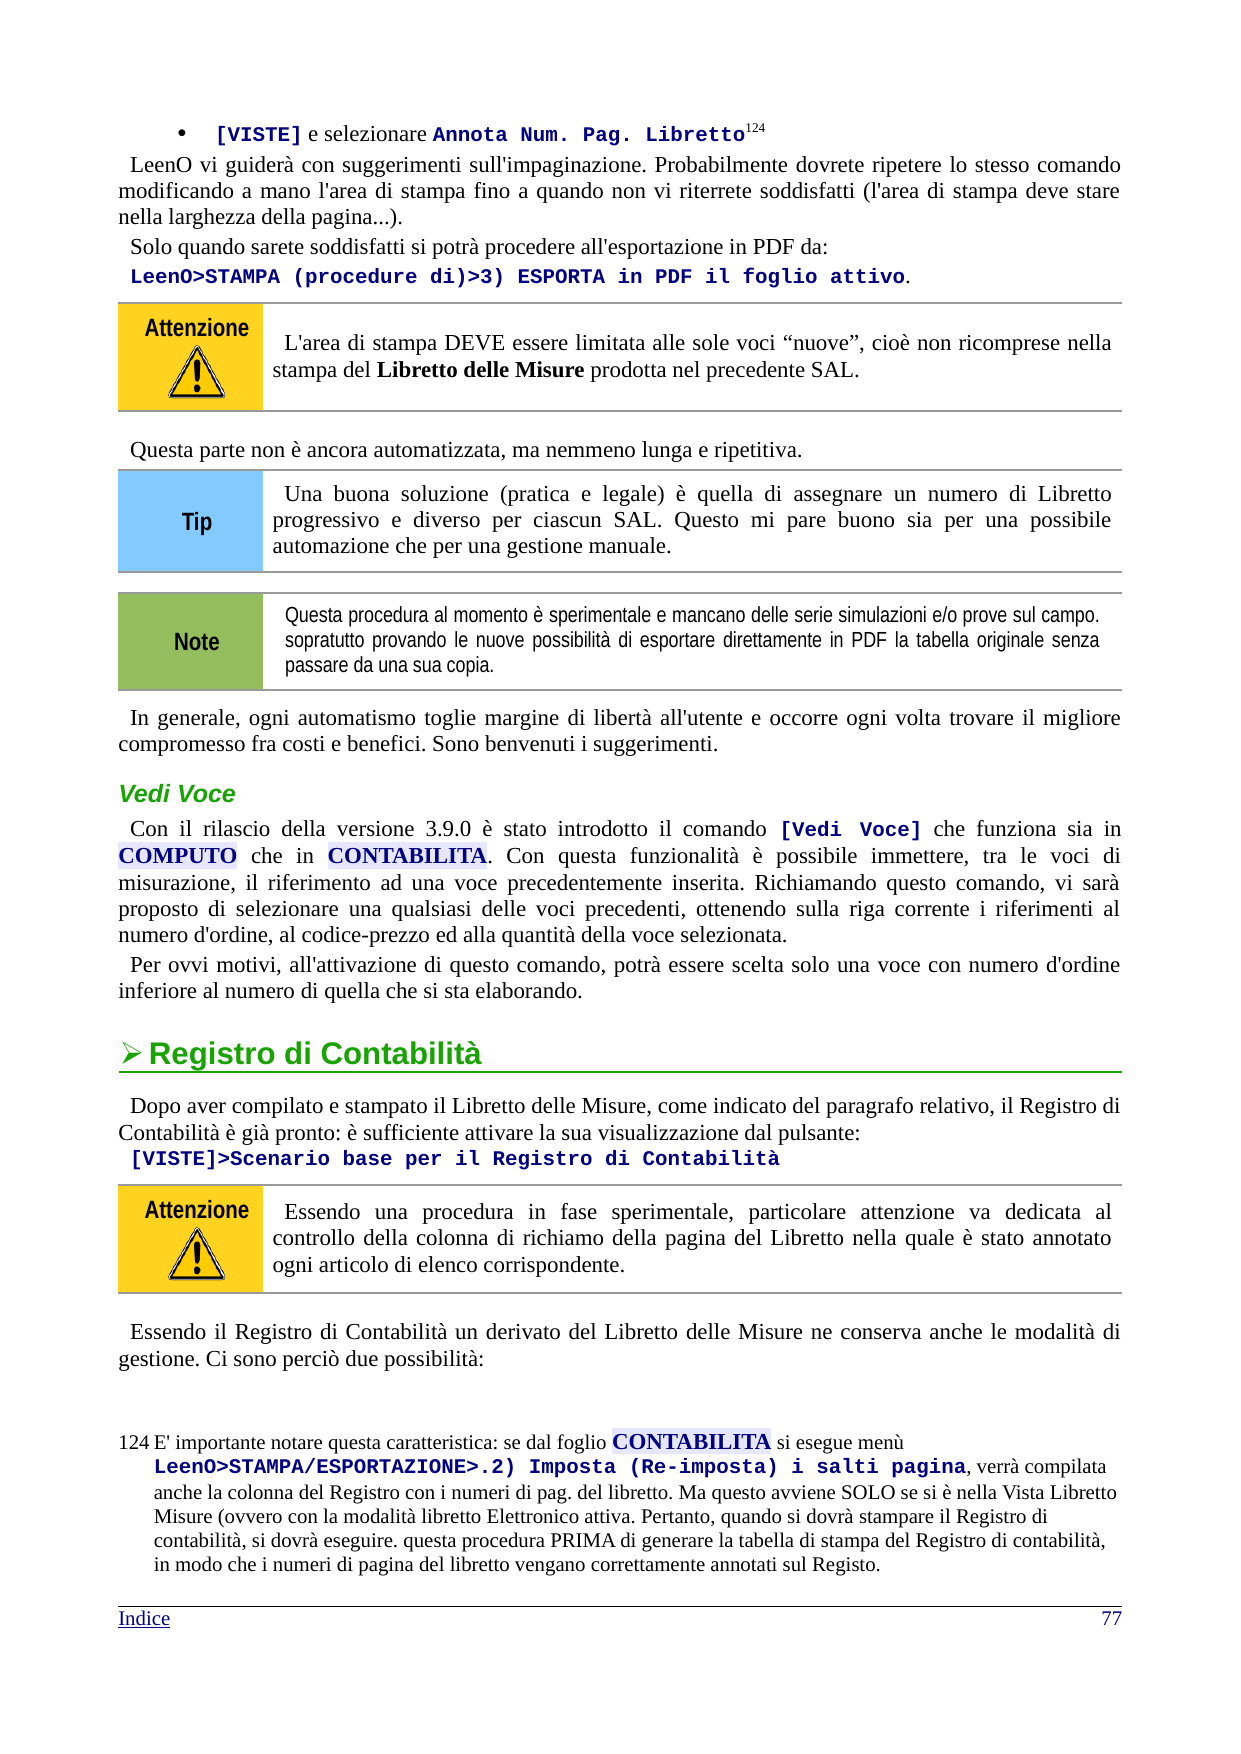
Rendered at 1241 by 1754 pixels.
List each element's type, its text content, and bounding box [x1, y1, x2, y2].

picture [164, 341, 229, 402]
text Per ovvi motivi, all'attivazione di questo comando, potrà essere scelta solo una voce con numero d'ordine inferiore al numero di quella che si sta elaborando. [118, 951, 1122, 1003]
picture [164, 1223, 229, 1284]
text Solo quando sarete soddisfatti si potrà procedere all'esportazione in PDF da: [118, 233, 1122, 259]
table_header Note [118, 594, 263, 689]
text [VISTE]>Scenario base per il Registro di Contabilità [118, 1148, 1122, 1172]
text Essendo il Registro di Contabilità un derivato del Libretto delle Misure ne conserva anche le modalità di gestione. Ci sono perciò due possibilità: [118, 1318, 1122, 1371]
table_header Attenzione [118, 304, 263, 410]
list E' importante notare questa caratteristica: se dal foglio CONTABILITA si esegue menù LeenO>STAMPA/ESPORTAZIONE>.2) Imposta (Re-imposta) i salti pagina, verrà compilata anche la colonna del Registro con i numeri di pag. del libretto. Ma questo avviene SOLO se si è nella Vista Libretto Misure (ovvero con la modalità libretto Elettronico attiva. Pertanto, quando si dovrà stampare il Registro di contabilità, si dovrà eseguire. questa procedura PRIMA di generare la tabella di stampa del Registro di contabilità, in modo che i numeri di pagina del libretto vengano correttamente annotati sul Registo. [118, 1428, 1122, 1576]
table_header Tip [118, 471, 263, 571]
subtitle Registro di Contabilità [119, 1035, 1122, 1071]
subtitle Vedi Voce [118, 779, 1122, 808]
table_header Una buona soluzione (pratica e legale) è quella di assegnare un numero di Libretto progressivo e diverso per ciascun SAL. Questo mi pare buono sia per una possibile automazione che per una gestione manuale. [264, 471, 1122, 571]
text Dopo aver compilato e stampato il Libretto delle Misure, come indicato del paragrafo relativo, il Registro di Contabilità è già pronto: è sufficiente attivare la sua visualizzazione dal pulsante: [118, 1092, 1122, 1145]
table_header Essendo una procedura in fase sperimentale, particolare attenzione va dedicata al controllo della colonna di richiamo della pagina del Libretto nella quale è stato annotato ogni articolo di elenco corrispondente. [264, 1186, 1122, 1292]
list [VISTE] e selezionare Annota Num. Pag. Libretto [177, 118, 1122, 148]
text LeenO vi guiderà con suggerimenti sull'impaginazione. Probabilmente dovrete ripetere lo stesso comando modificando a mano l'area di stampa fino a quando non vi riterrete soddisfatti (l'area di stampa deve stare nella larghezza della pagina...). [118, 151, 1122, 230]
text Con il rilascio della versione 3.9.0 è stato introdotto il comando [Vedi Voce] che funziona sia in COMPUTO che in CONTABILITA. Con questa funzionalità è possibile immettere, tra le voci di misurazione, il riferimento ad una voce precedentemente inserita. Richiamando questo comando, vi sarà proposto di selezionare una qualsiasi delle voci precedenti, ottenendo sulla riga corrente i riferimenti al numero d'ordine, al codice-prezzo ed alla quantità della voce selezionata. [118, 815, 1122, 948]
text Questa parte non è ancora automatizzata, ma nemmeno lunga e ripetitiva. [118, 436, 1122, 463]
table_header Questa procedura al momento è sperimentale e mancano delle serie simulazioni e/o prove sul campo. sopratutto provando le nuove possibilità di esportare direttamente in PDF la tabella originale senza passare da una sua copia. [264, 594, 1122, 689]
table_header L'area di stampa DEVE essere limitata alle sole voci “nuove”, cioè non ricomprese nella stampa del Libretto delle Misure prodotta nel precedente SAL. [264, 304, 1122, 410]
text LeenO>STAMPA (procedure di)>3) ESPORTA in PDF il foglio attivo. [118, 262, 1122, 289]
text In generale, ogni automatismo toglie margine di libertà all'utente e occorre ogni volta trovare il migliore compromesso fra costi e benefici. Sono benvenuti i suggerimenti. [118, 704, 1122, 756]
table_header Attenzione [118, 1186, 263, 1292]
